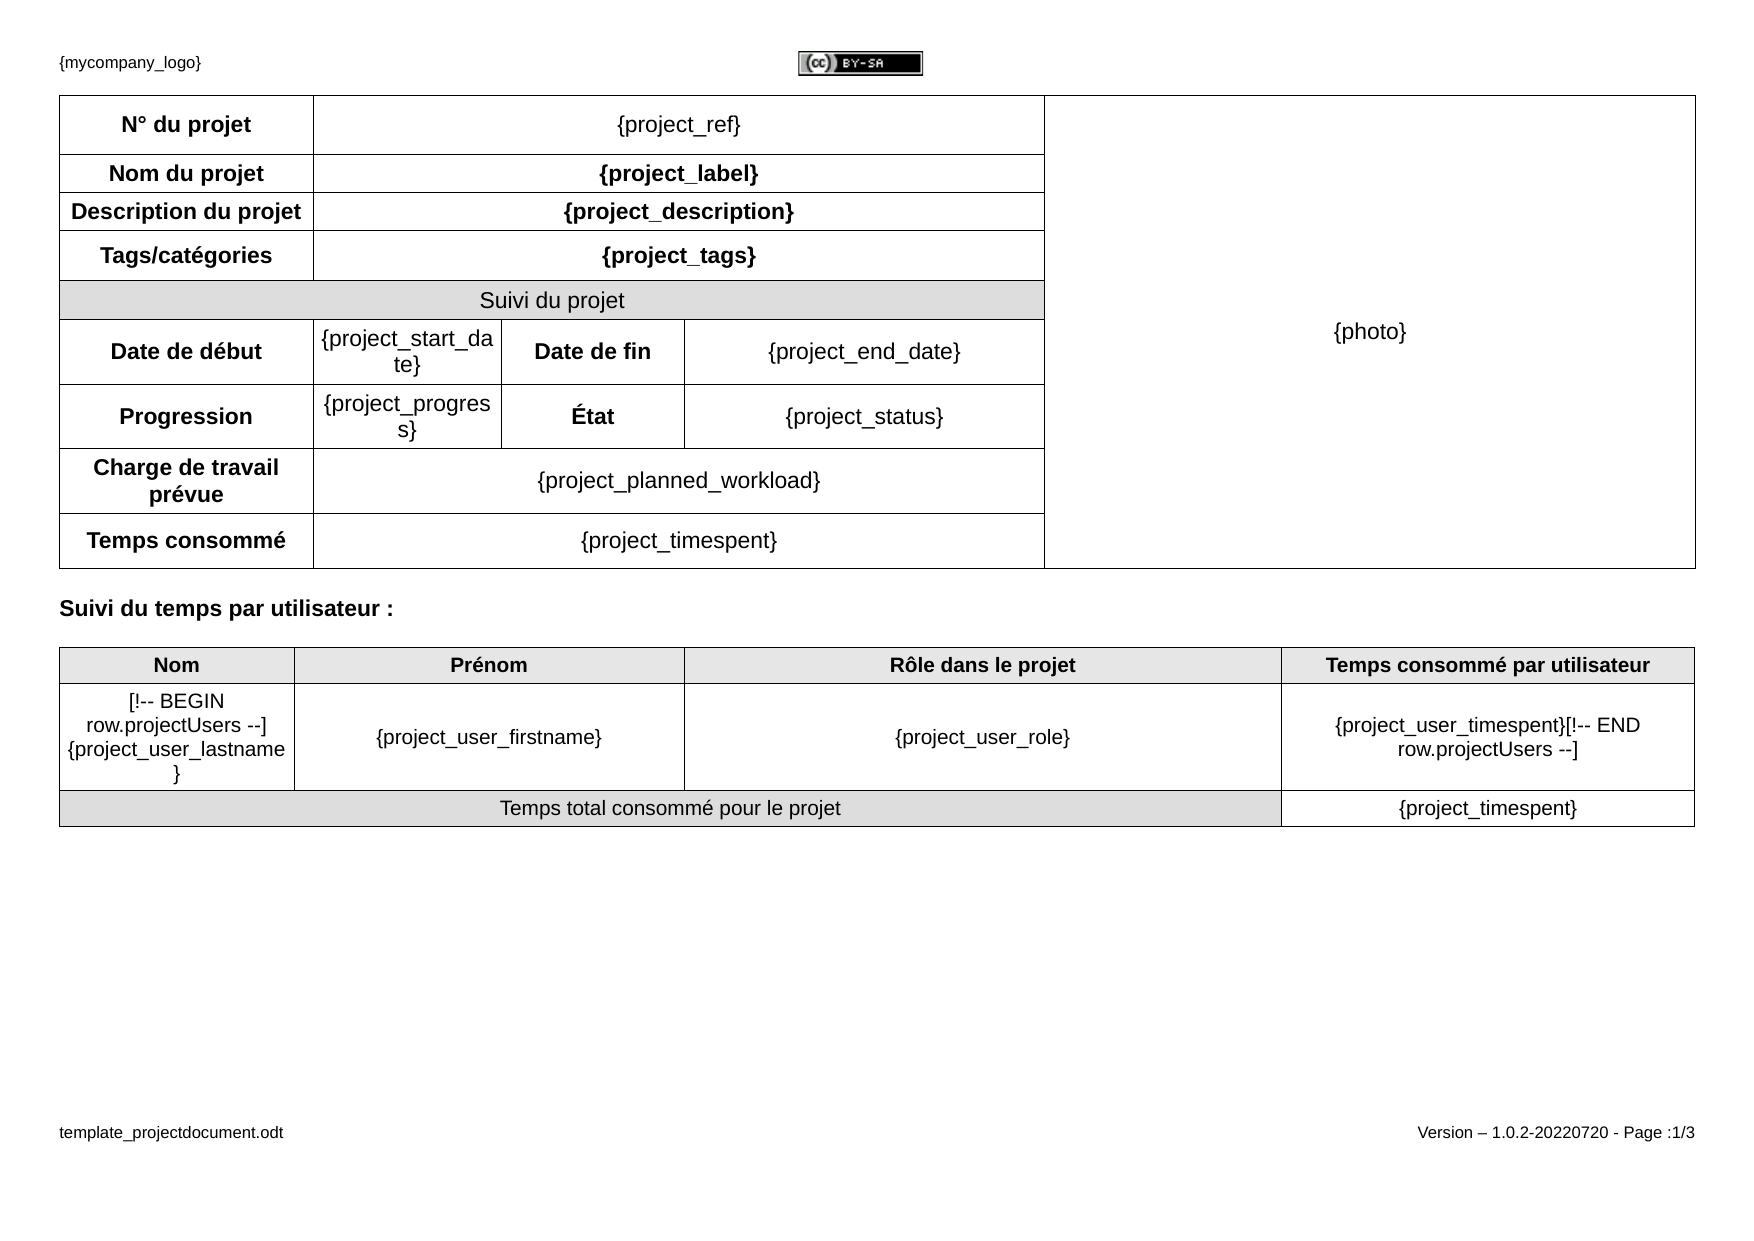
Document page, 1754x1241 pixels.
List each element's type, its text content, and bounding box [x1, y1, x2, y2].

table_cell Temps consommé [60, 514, 313, 568]
table_cell {project_planned_workload} [314, 449, 1044, 513]
table_cell Date de début [60, 320, 313, 383]
table_header Prénom [295, 648, 684, 683]
table_cell Temps total consommé pour le projet [60, 791, 1281, 826]
picture [798, 51, 924, 76]
table_cell {project_progress} [314, 385, 501, 448]
table_cell Tags/catégories [60, 231, 313, 280]
table_cell {project_timespent} [314, 514, 1044, 568]
text Suivi du temps par utilisateur : [59, 594, 1695, 621]
table_cell Description du projet [60, 193, 313, 230]
table_header {photo} [1045, 96, 1695, 568]
table_cell Nom du projet [60, 155, 313, 192]
table_cell {project_user_firstname} [295, 684, 684, 790]
table_cell {project_description} [314, 193, 1044, 230]
table_header {project_ref} [314, 96, 1044, 153]
table_cell Progression [60, 385, 313, 448]
table_cell Date de fin [502, 320, 684, 383]
table_cell {project_timespent} [1282, 791, 1694, 826]
table_header Rôle dans le projet [685, 648, 1281, 683]
table_header Nom [60, 648, 294, 683]
table_cell Charge de travail prévue [60, 449, 313, 513]
table_cell {project_user_timespent}[!-- END row.projectUsers --] [1282, 684, 1694, 790]
table_cell [!-- BEGIN row.projectUsers --]{project_user_lastname} [60, 684, 294, 790]
table_cell {project_status} [685, 385, 1044, 448]
table_cell {project_user_role} [685, 684, 1281, 790]
table_cell État [502, 385, 684, 448]
table_header Temps consommé par utilisateur [1282, 648, 1694, 683]
table_cell {project_start_date} [314, 320, 501, 383]
table_cell {project_label} [314, 155, 1044, 192]
table_header N° du projet [60, 96, 313, 153]
table_cell {project_end_date} [685, 320, 1044, 383]
table_cell Suivi du projet [60, 281, 1044, 319]
table_cell {project_tags} [314, 231, 1044, 280]
